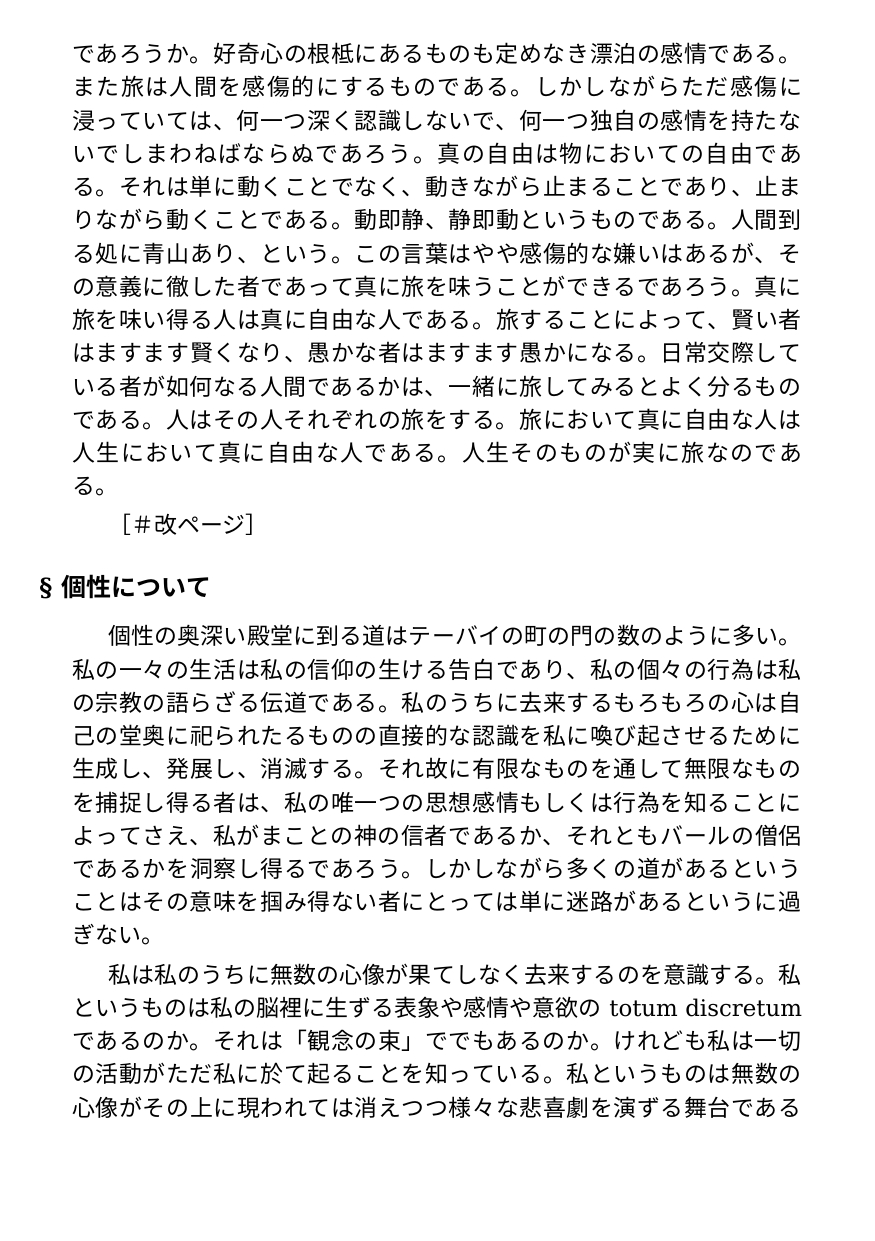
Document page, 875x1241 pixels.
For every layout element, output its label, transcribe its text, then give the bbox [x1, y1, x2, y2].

text 個性の奥深い殿堂に到る道はテーバイの町の門の数のように多い。私の一々の生活は私の信仰の生ける告白であり、私の個々の行為は私の宗教の語らざる伝道である。私のうちに去来するもろもろの心は自己の堂奥に祀られたるものの直接的な認識を私に喚び起させるために生成し、発展し、消滅する。それ故に有限なものを通して無限なものを捕捉し得る者は、私の唯一つの思想感情もしくは行為を知ることによってさえ、私がまことの神の信者であるか、それともバールの僧侶であるかを洞察し得るであろう。しかしながら多くの道があるということはその意味を掴み得ない者にとっては単に迷路があるというに過ぎない。 [72, 618, 802, 951]
text ［＃改ページ］ [72, 507, 802, 540]
text 私は私のうちに無数の心像が果てしなく去来するのを意識する。私というものは私の脳裡に生ずる表象や感情や意欲の totum discretum であるのか。それは「観念の束」ででもあるのか。けれども私は一切の活動がただ私に於て起ることを知っている。私というものは無数の心像がその上に現われては消えつつ様々な悲喜劇を演ずる舞台である [72, 956, 802, 1123]
text であろうか。好奇心の根柢にあるものも定めなき漂泊の感情である。また旅は人間を感傷的にするものである。しかしながらただ感傷に浸っていては、何一つ深く認識しないで、何一つ独自の感情を持たないでしまわねばならぬであろう。真の自由は物においての自由である。それは単に動くことでなく、動きながら止まることであり、止まりながら動くことである。動即静、静即動というものである。人間到る処に青山あり、という。この言葉はやや感傷的な嫌いはあるが、その意義に徹した者であって真に旅を味うことができるであろう。真に旅を味い得る人は真に自由な人である。旅することによって、賢い者はますます賢くなり、愚かな者はますます愚かになる。日常交際している者が如何なる人間であるかは、一緒に旅してみるとよく分るものである。人はその人それぞれの旅をする。旅において真に自由な人は人生において真に自由な人である。人生そのものが実に旅なのである。 [72, 36, 802, 501]
subtitle § 個性について [36, 564, 838, 606]
